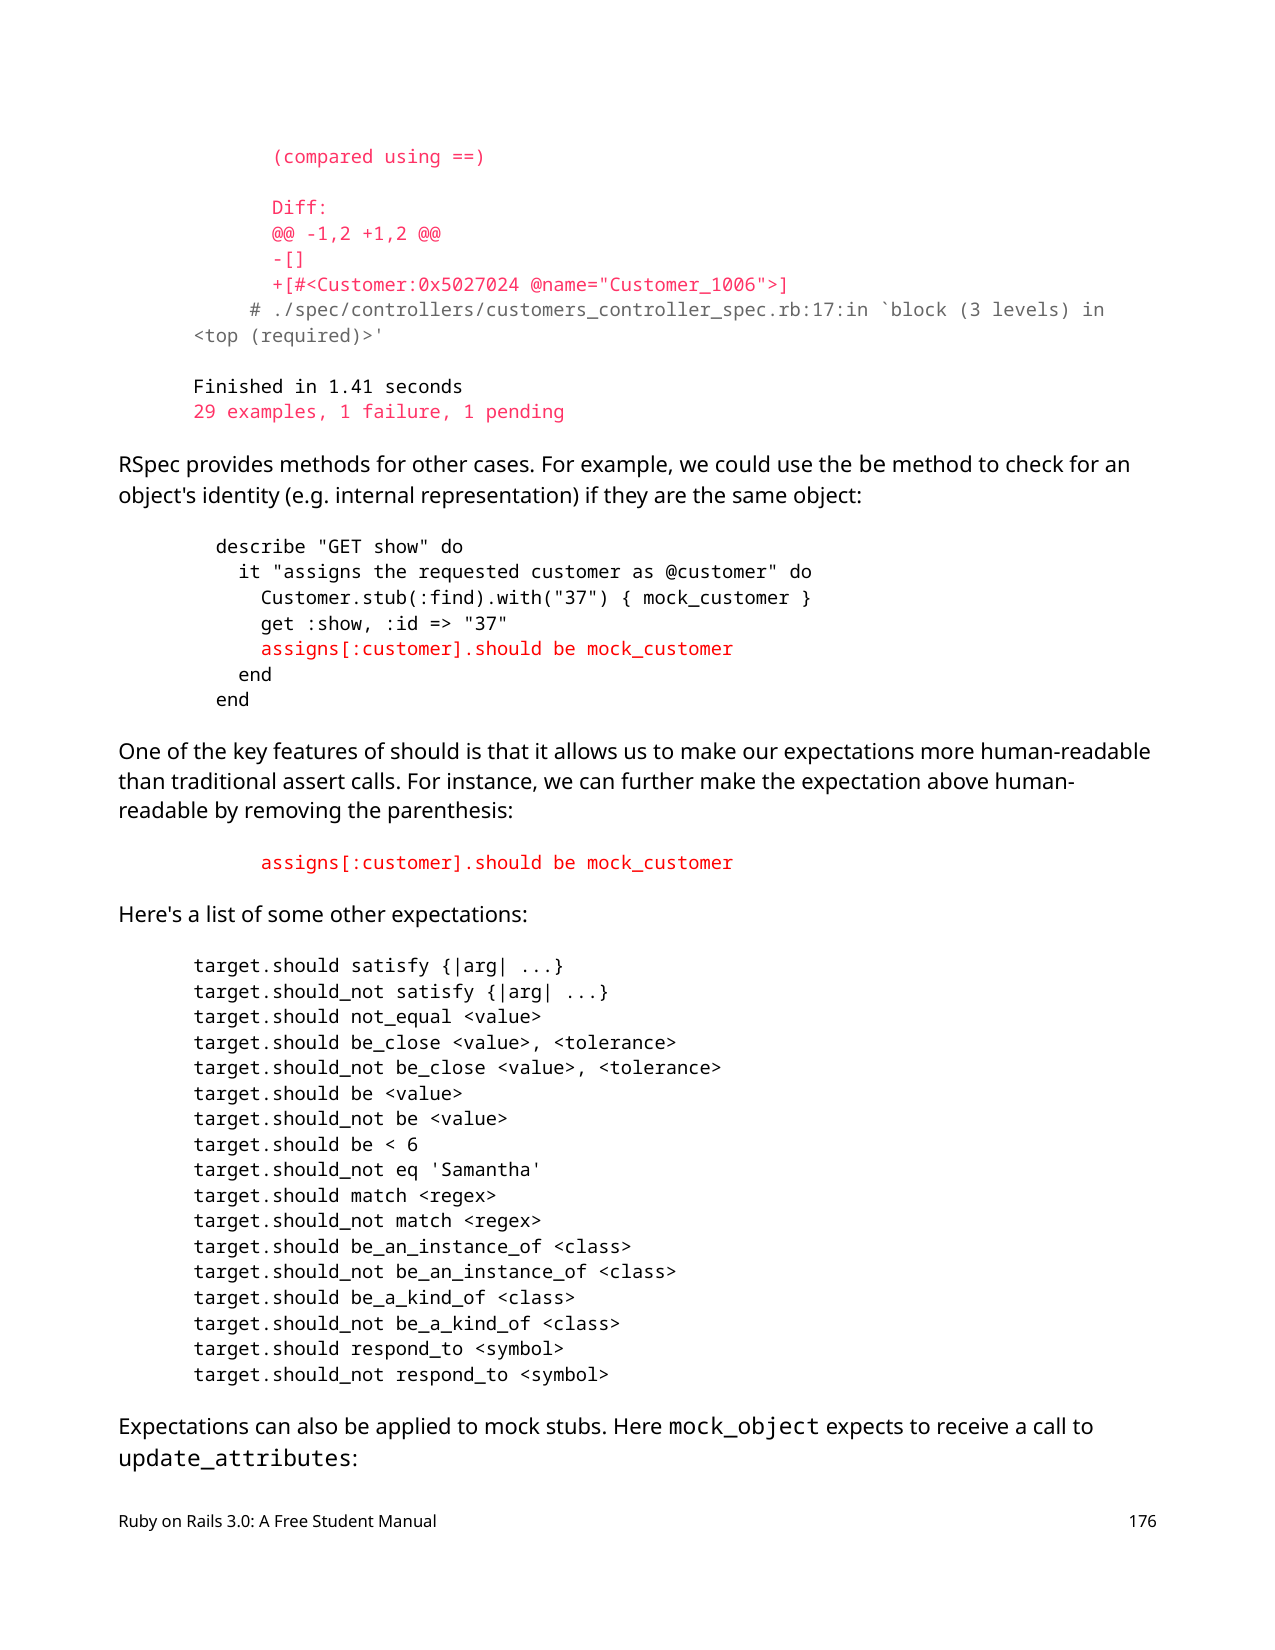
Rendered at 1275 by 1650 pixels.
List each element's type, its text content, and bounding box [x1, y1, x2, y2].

text Expectations can also be applied to mock stubs. Here mock_object expects to receive a call to update_attributes: [118, 1410, 1157, 1473]
text RSpec provides methods for other cases. For example, we could use the be method to check for an object's identity (e.g. internal representation) if they are the same object: [118, 448, 1157, 509]
text describe "GET show" do it "assigns the requested customer as @customer" do Customer.stub(:find).with("37") { mock_customer } get :show, :id => "37" assigns[:customer].should be mock_customer end end [193, 533, 1157, 712]
text One of the key features of should is that it allows us to make our expectations more human-readable than traditional assert calls. For instance, we can further make the expectation above human-readable by removing the parenthesis: [118, 736, 1157, 825]
text target.should satisfy {|arg| ...} target.should_not satisfy {|arg| ...} target.should not_equal <value> target.should be_close <value>, <tolerance> target.should_not be_close <value>, <tolerance> target.should be <value> target.should_not be <value> target.should be < 6 target.should_not eq 'Samantha' target.should match <regex> target.should_not match <regex> target.should be_an_instance_of <class> target.should_not be_an_instance_of <class> target.should be_a_kind_of <class> target.should_not be_a_kind_of <class> target.should respond_to <symbol> target.should_not respond_to <symbol> [193, 952, 1157, 1386]
text (compared using ==) Diff: @@ -1,2 +1,2 @@ -[] +[#<Customer:0x5027024 @name="Customer_1006">] # ./spec/controllers/customers_controller_spec.rb:17:in `block (3 levels) in <top (required)>' Finished in 1.41 seconds 29 examples, 1 failure, 1 pending [193, 118, 1157, 424]
text Here's a list of some other expectations: [118, 899, 1157, 928]
text assigns[:customer].should be mock_customer [193, 849, 1157, 875]
